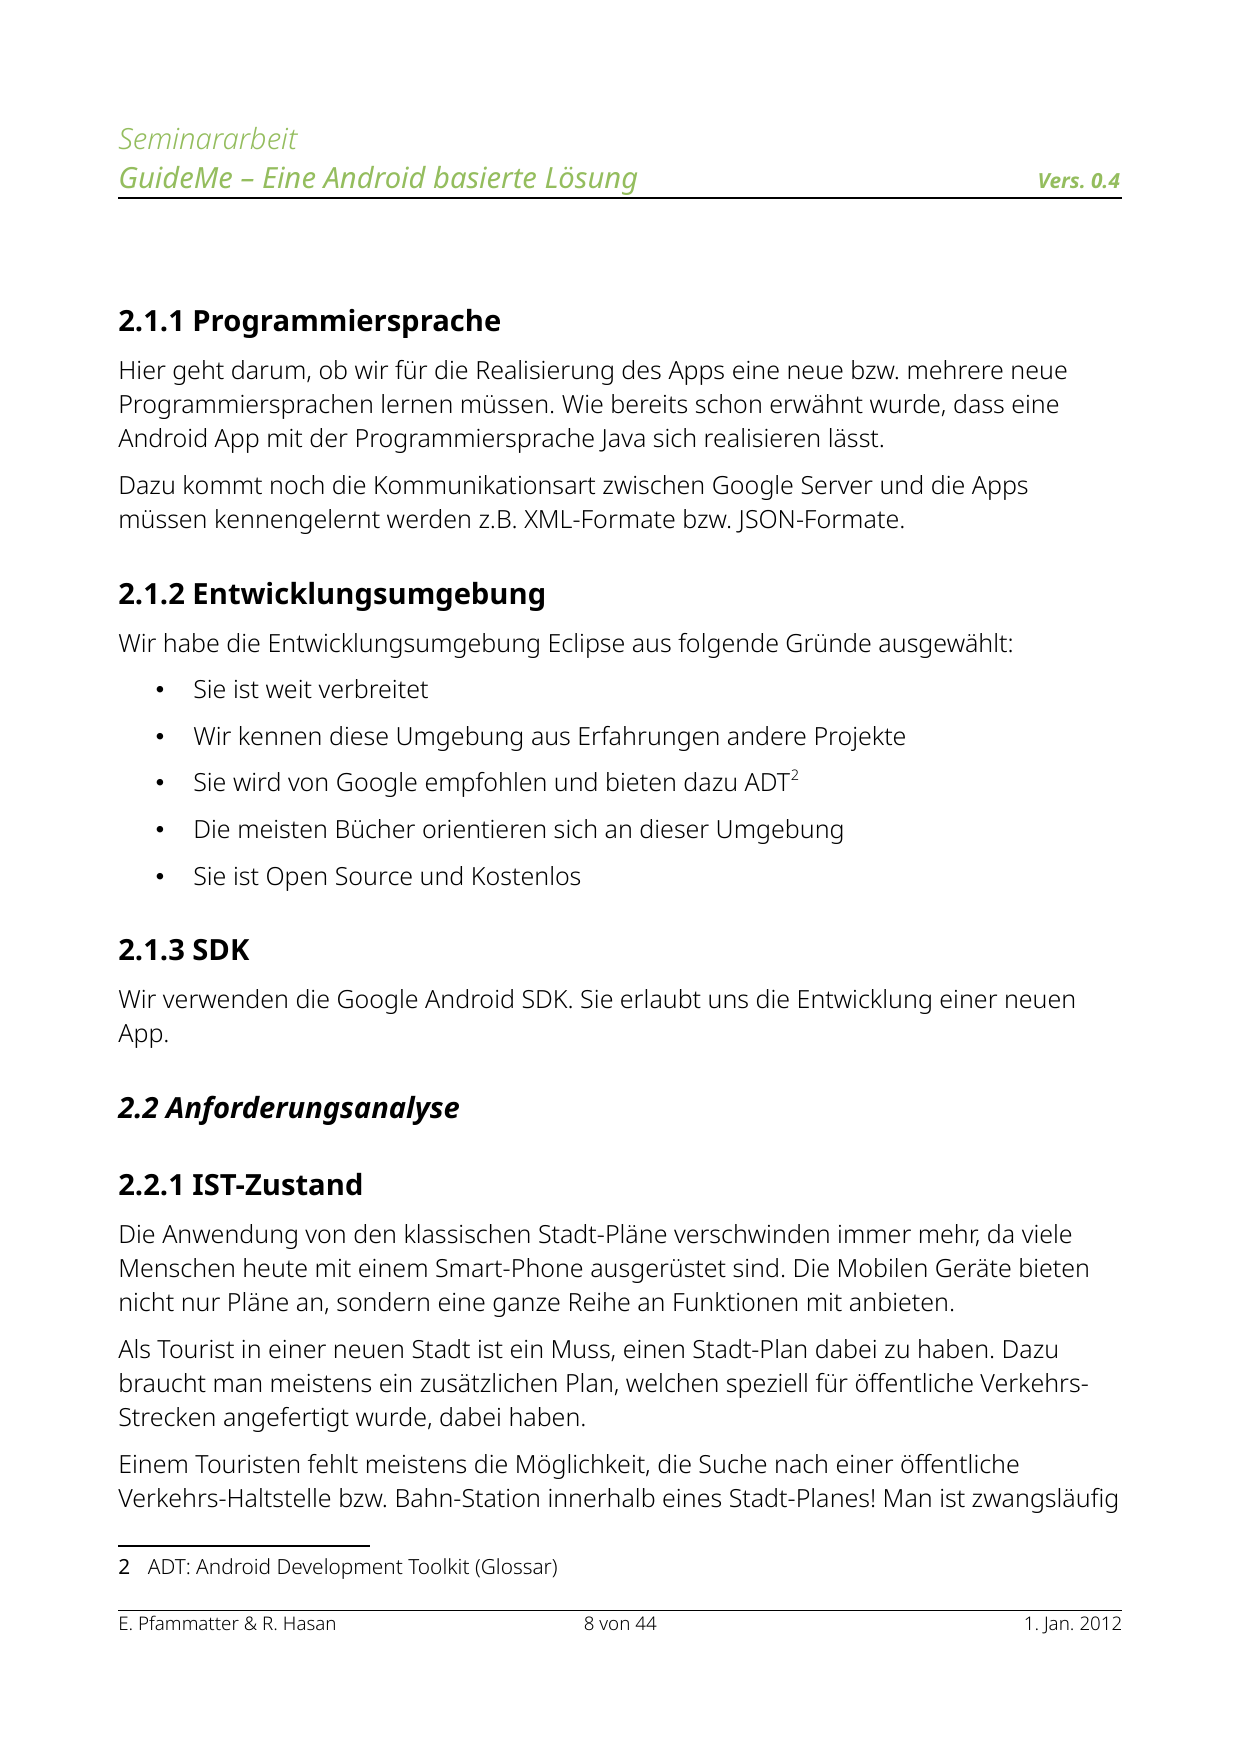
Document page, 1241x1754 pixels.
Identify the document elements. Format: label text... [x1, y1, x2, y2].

subtitle 2.2 Anforderungsanalyse [118, 1087, 1122, 1127]
text Wir verwenden die Google Android SDK. Sie erlaubt uns die Entwicklung einer neuen App. [118, 982, 1122, 1050]
text Als Tourist in einer neuen Stadt ist ein Muss, einen Stadt-Plan dabei zu haben. Dazu braucht man meistens ein zusätzlichen Plan, welchen speziell für öffentliche Verkehrs-Strecken angefertigt wurde, dabei haben. [118, 1332, 1122, 1434]
text Wir habe die Entwicklungsumgebung Eclipse aus folgende Gründe ausgewählt: [118, 625, 1122, 659]
list Sie ist Open Source und Kostenlos [156, 858, 1122, 892]
subtitle 2.2.1 IST-Zustand [118, 1165, 1122, 1204]
text Dazu kommt noch die Kommunikationsart zwischen Google Server und die Apps müssen kennengelernt werden z.B. XML-Formate bzw. JSON-Formate. [118, 467, 1122, 536]
subtitle 2.1.1 Programmiersprache [118, 301, 1122, 340]
list Sie ist weit verbreitet [156, 672, 1122, 706]
text Hier geht darum, ob wir für die Realisierung des Apps eine neue bzw. mehrere neue Programmiersprachen lernen müssen. Wie bereits schon erwähnt wurde, dass eine Android App mit der Programmiersprache Java sich realisieren lässt. [118, 353, 1122, 455]
list Wir kennen diese Umgebung aus Erfahrungen andere Projekte [156, 718, 1122, 752]
text Einem Touristen fehlt meistens die Möglichkeit, die Suche nach einer öffentliche Verkehrs-Haltstelle bzw. Bahn-Station innerhalb eines Stadt-Planes! Man ist zwangsläufig [118, 1446, 1122, 1514]
subtitle 2.1.3 SDK [118, 930, 1122, 969]
list Die meisten Bücher orientieren sich an dieser Umgebung [156, 812, 1122, 846]
text Die Anwendung von den klassischen Stadt-Pläne verschwinden immer mehr, da viele Menschen heute mit einem Smart-Phone ausgerüstet sind. Die Mobilen Geräte bieten nicht nur Pläne an, sondern eine ganze Reihe an Funktionen mit anbieten. [118, 1217, 1122, 1319]
subtitle 2.1.2 Entwicklungsumgebung [118, 573, 1122, 613]
list ADT: Android Development Toolkit (Glossar) [118, 1552, 1122, 1581]
list Sie wird von Google empfohlen und bieten dazu ADT [156, 765, 1122, 799]
